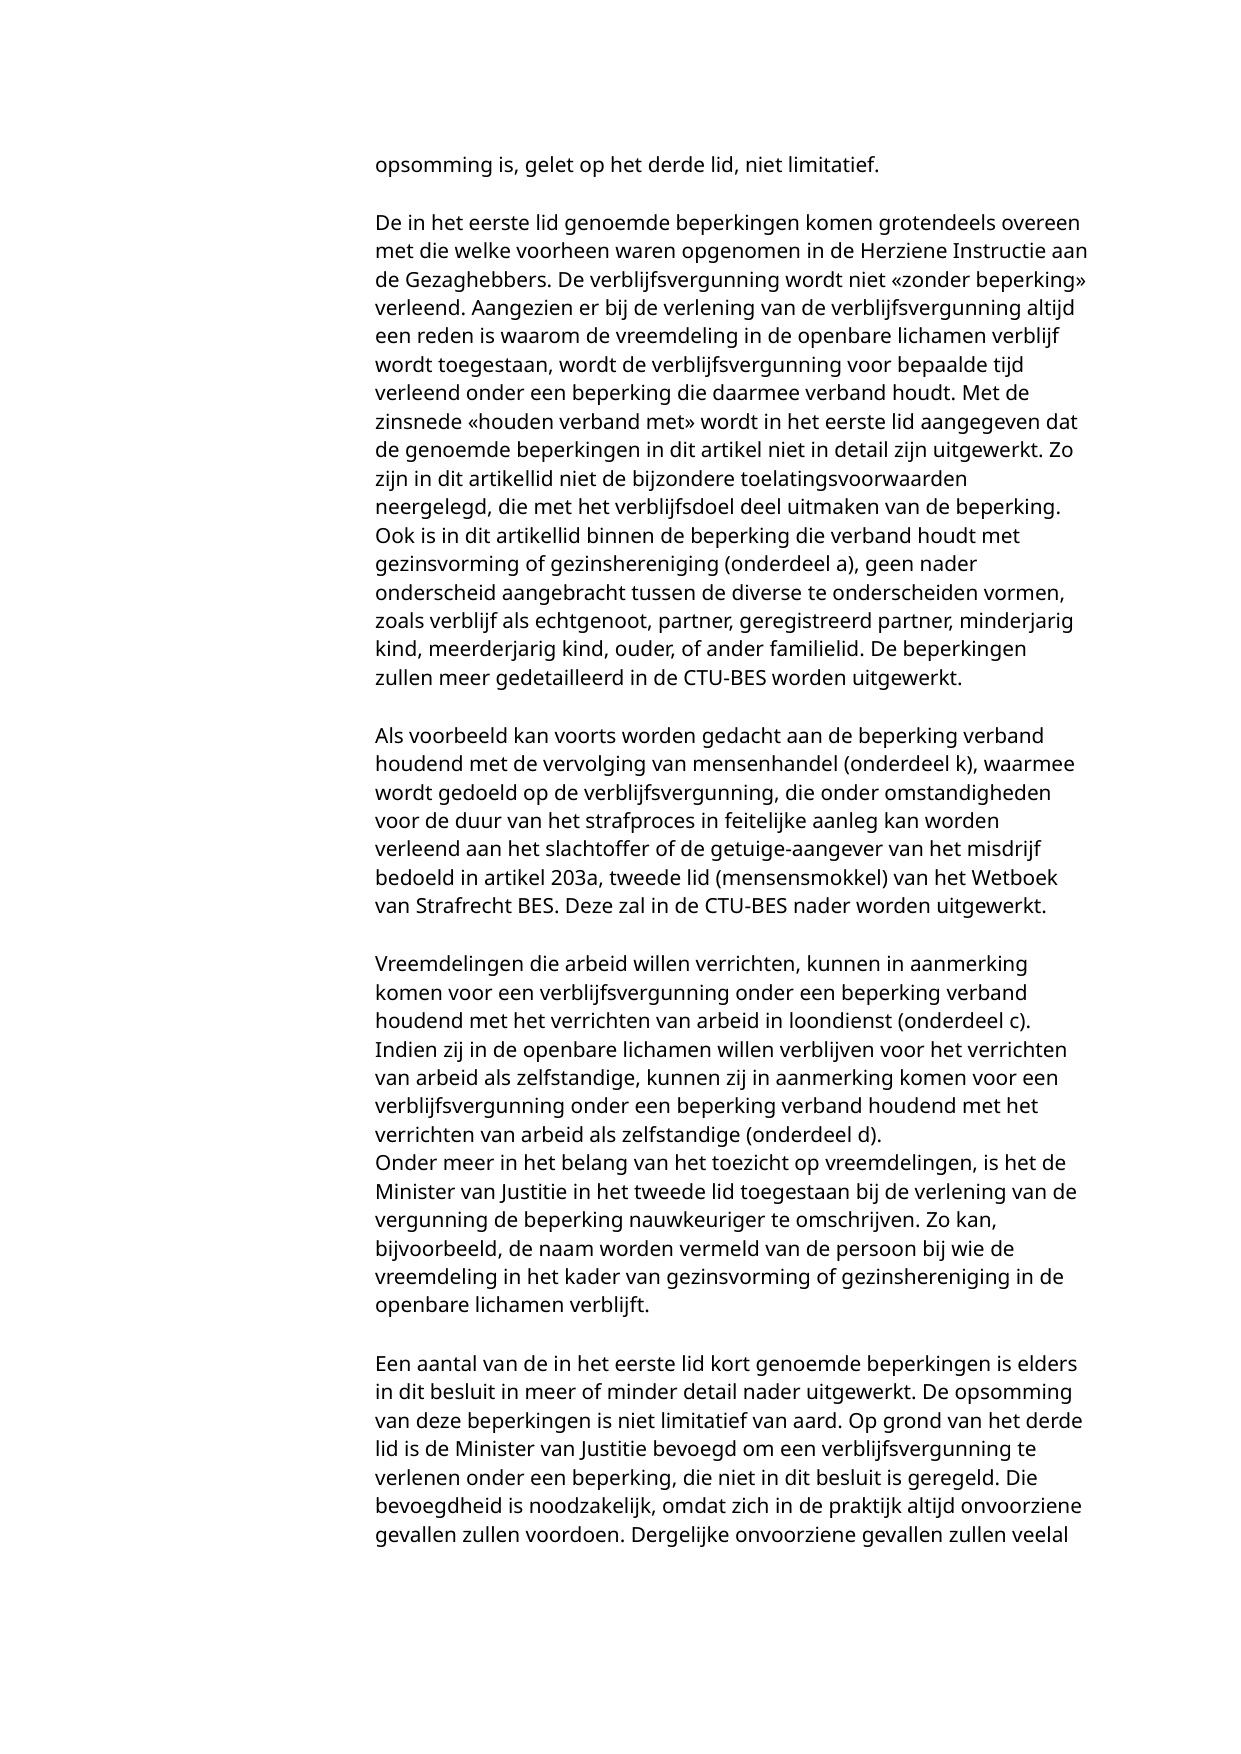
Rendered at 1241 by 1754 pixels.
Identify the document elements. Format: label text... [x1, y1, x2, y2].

text De in het eerste lid genoemde beperkingen komen grotendeels overeen met die welke voorheen waren opgenomen in de Herziene Instructie aan de Gezaghebbers. De verblijfsvergunning wordt niet «zonder beperking» verleend. Aangezien er bij de verlening van de verblijfsvergunning altijd een reden is waarom de vreemdeling in de openbare lichamen verblijf wordt toegestaan, wordt de verblijfsvergunning voor bepaalde tijd verleend onder een beperking die daarmee verband houdt. Met de zinsnede «houden verband met» wordt in het eerste lid aangegeven dat de genoemde beperkingen in dit artikel niet in detail zijn uitgewerkt. Zo zijn in dit artikellid niet de bijzondere toelatingsvoorwaarden neergelegd, die met het verblijfsdoel deel uitmaken van de beperking. Ook is in dit artikellid binnen de beperking die verband houdt met gezinsvorming of gezinshereniging (onderdeel a), geen nader onderscheid aangebracht tussen de diverse te onderscheiden vormen, zoals verblijf als echtgenoot, partner, geregistreerd partner, minderjarig kind, meerderjarig kind, ouder, of ander familielid. De beperkingen zullen meer gedetailleerd in de CTU-BES worden uitgewerkt. [375, 208, 1090, 691]
text opsomming is, gelet op het derde lid, niet limitatief. [375, 150, 1090, 178]
text Vreemdelingen die arbeid willen verrichten, kunnen in aanmerking komen voor een verblijfsvergunning onder een beperking verband houdend met het verrichten van arbeid in loondienst (onderdeel c). Indien zij in de openbare lichamen willen verblijven voor het verrichten van arbeid als zelfstandige, kunnen zij in aanmerking komen voor een verblijfsvergunning onder een beperking verband houdend met het verrichten van arbeid als zelfstandige (onderdeel d). [375, 949, 1090, 1148]
text Onder meer in het belang van het toezicht op vreemdelingen, is het de Minister van Justitie in het tweede lid toegestaan bij de verlening van de vergunning de beperking nauwkeuriger te omschrijven. Zo kan, bijvoorbeeld, de naam worden vermeld van de persoon bij wie de vreemdeling in het kader van gezinsvorming of gezinshereniging in de openbare lichamen verblijft. [375, 1148, 1090, 1319]
text Als voorbeeld kan voorts worden gedacht aan de beperking verband houdend met de vervolging van mensenhandel (onderdeel k), waarmee wordt gedoeld op de verblijfsvergunning, die onder omstandigheden voor de duur van het strafproces in feitelijke aanleg kan worden verleend aan het slachtoffer of de getuige-aangever van het misdrijf bedoeld in artikel 203a, tweede lid (mensensmokkel) van het Wetboek van Strafrecht BES. Deze zal in de CTU-BES nader worden uitgewerkt. [375, 721, 1090, 920]
text Een aantal van de in het eerste lid kort genoemde beperkingen is elders in dit besluit in meer of minder detail nader uitgewerkt. De opsomming van deze beperkingen is niet limitatief van aard. Op grond van het derde lid is de Minister van Justitie bevoegd om een verblijfsvergunning te verlenen onder een beperking, die niet in dit besluit is geregeld. Die bevoegdheid is noodzakelijk, omdat zich in de praktijk altijd onvoorziene gevallen zullen voordoen. Dergelijke onvoorziene gevallen zullen veelal [375, 1349, 1090, 1548]
